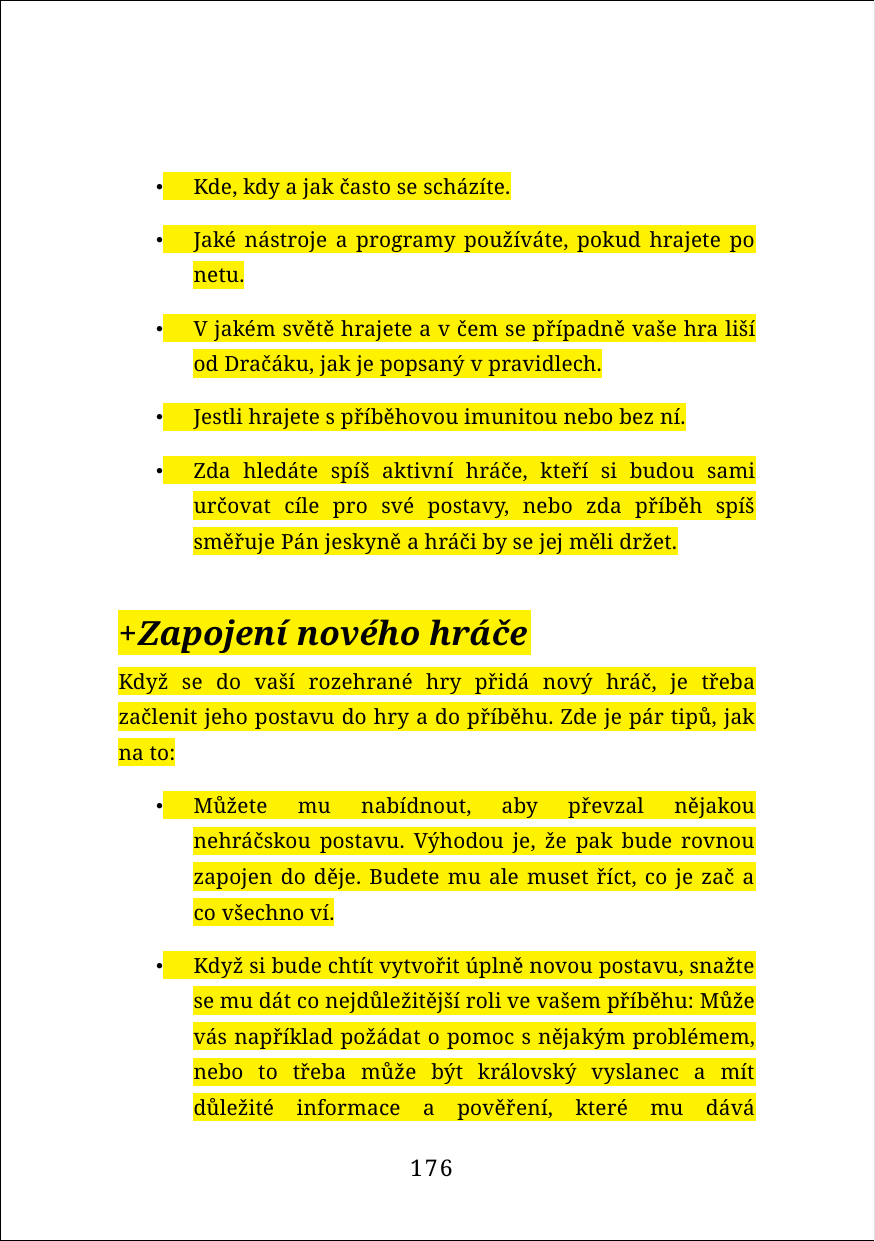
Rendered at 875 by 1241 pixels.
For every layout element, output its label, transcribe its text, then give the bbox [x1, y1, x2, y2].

list Můžete mu nabídnout, aby převzal nějakou nehráčskou postavu. Výhodou je, že pak bude rovnou zapojen do děje. Budete mu ale muset říct, co je zač a co všechno ví. [156, 791, 756, 926]
list Zda hledáte spíš aktivní hráče, kteří si budou sami určovat cíle pro své postavy, nebo zda příběh spíš směřuje Pán jeskyně a hráči by se jej měli držet. [156, 456, 756, 555]
text Když se do vaší rozehrané hry přidá nový hráč, je třeba začlenit jeho postavu do hry a do příběhu. Zde je pár tipů, jak na to: [118, 667, 756, 766]
subtitle +Zapojení nového hráče [118, 609, 756, 655]
list Jaké nástroje a programy používáte, pokud hrajete po netu. [156, 225, 756, 289]
list Když si bude chtít vytvořit úplně novou postavu, snažte se mu dát co nejdůležitější roli ve vašem příběhu: Může vás například požádat o pomoc s nějakým problémem, nebo to třeba může být královský vyslanec a mít důležité informace a pověření, které mu dává [156, 951, 756, 1121]
list V jakém světě hrajete a v čem se případně vaše hra liší od Dračáku, jak je popsaný v pravidlech. [156, 314, 756, 378]
list Jestli hrajete s příběhovou imunitou nebo bez ní. [156, 402, 756, 431]
list Kde, kdy a jak často se scházíte. [156, 172, 756, 200]
